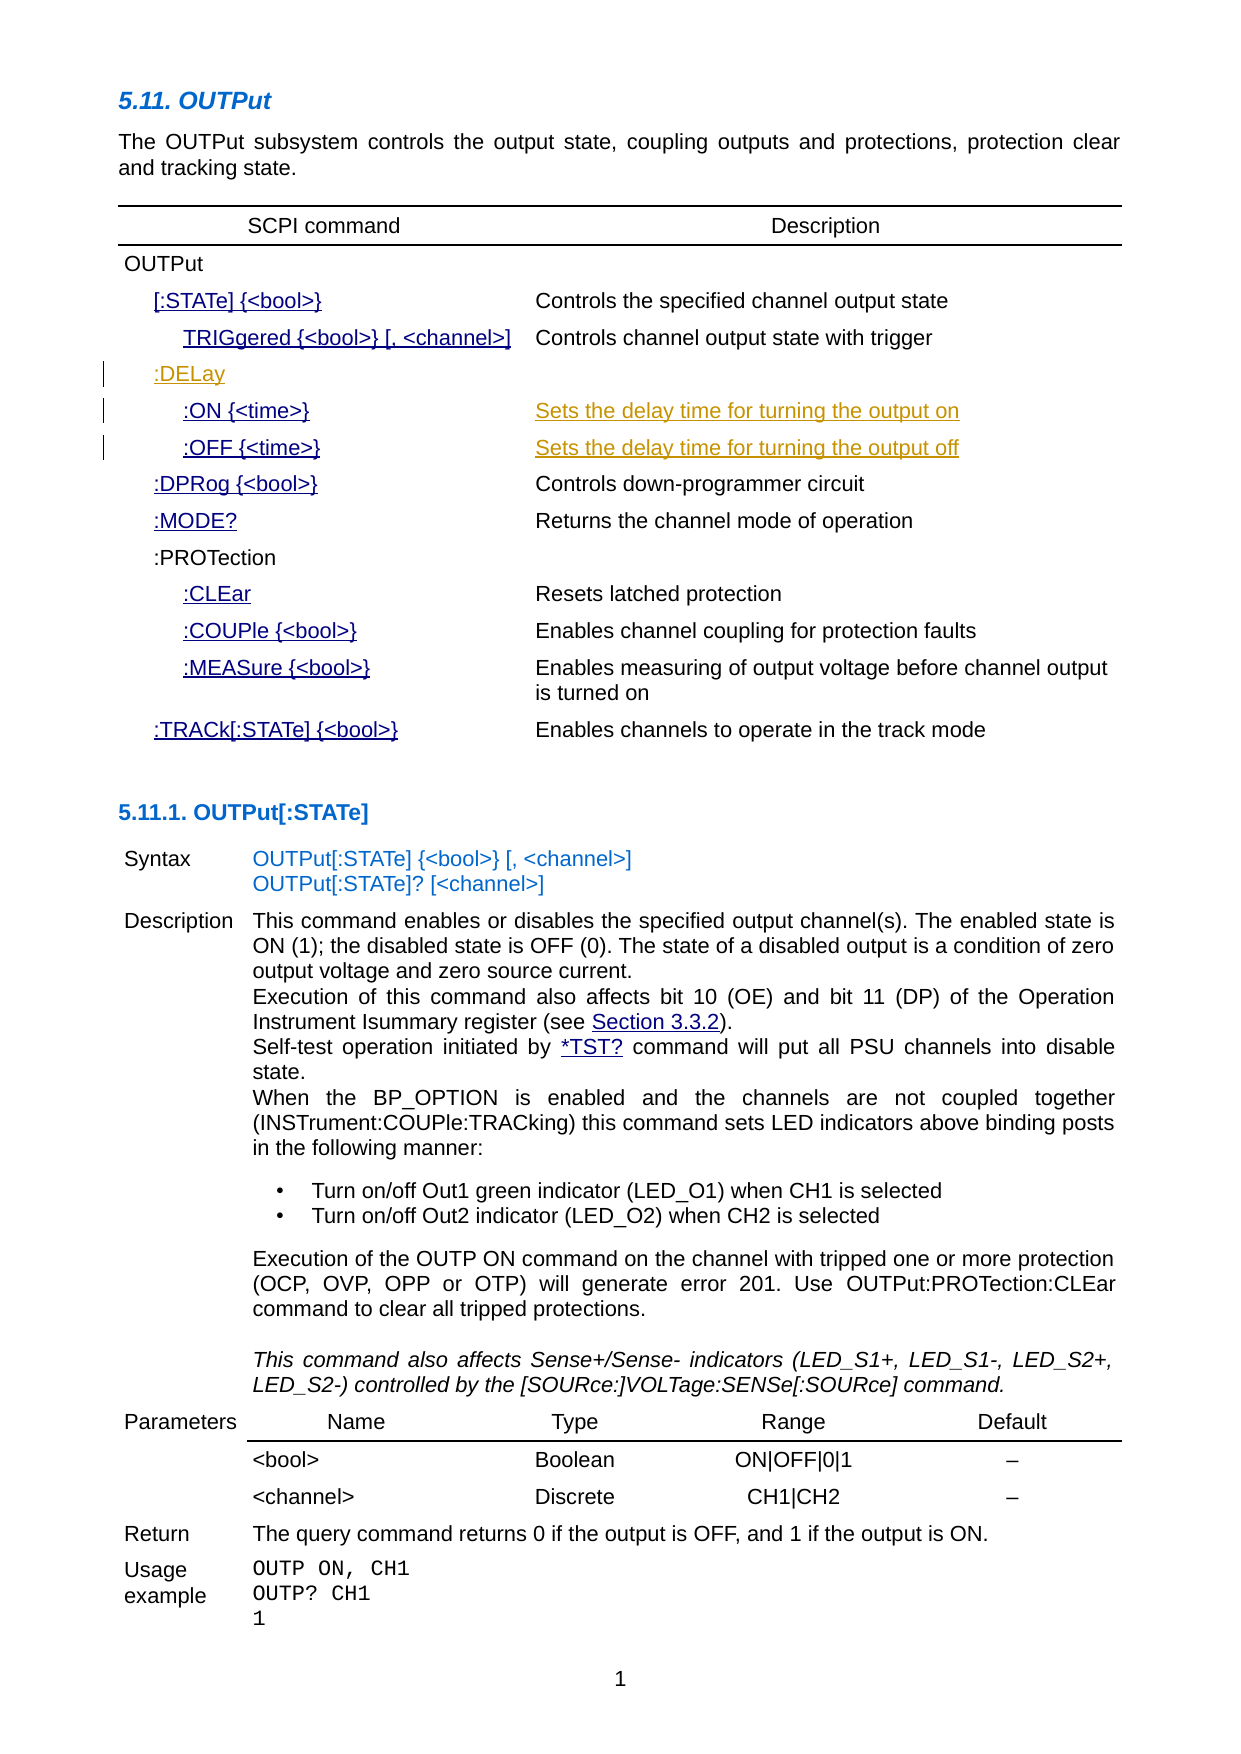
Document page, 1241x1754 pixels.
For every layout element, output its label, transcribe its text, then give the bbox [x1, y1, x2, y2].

subtitle OUTPut [118, 86, 1122, 114]
table_cell :COUPle {<bool>} [118, 612, 529, 649]
table_cell Enables channels to operate in the track mode [530, 711, 1122, 747]
table_cell :TRACk[:STATe] {<bool>} [118, 711, 529, 747]
table_cell [:STATe] {<bool>} [118, 282, 529, 319]
table_cell <bool> [247, 1442, 465, 1478]
table_cell Usage example [118, 1552, 247, 1637]
table_cell :DELay [118, 356, 529, 392]
table_cell Controls down-programmer circuit [530, 466, 1122, 502]
table_cell :OFF {<time>} [118, 429, 529, 466]
table_cell Controls the specified channel output state [530, 282, 1122, 319]
table_header OUTPut[:STATe] {<bool>} [, <channel>] OUTPut[:STATe]? [<channel>] [247, 840, 1122, 902]
table_cell Default [903, 1403, 1122, 1439]
table_cell OUTPut [118, 246, 529, 282]
table_cell :MODE? [118, 502, 529, 539]
table_cell :PROTection [118, 539, 529, 576]
table_cell :ON {<time>} [118, 392, 529, 429]
table_cell Return [118, 1515, 247, 1552]
table_cell This command enables or disables the specified output channel(s). The enabled state is ON (1); the disabled state is OFF (0). The state of a disabled output is a condition of zero output voltage and zero source current. Execution of this command also affects bit 10 (OE) and bit 11 (DP) of the Operation Instrument Isummary register (see Section 3.3.2). Self-test operation initiated by *TST? command will put all PSU channels into disable state. When the BP_OPTION is enabled and the channels are not coupled together (INSTrument:COUPle:TRACking) this command sets LED indicators above binding posts in the following manner: Turn on/off Out1 green indicator (LED_O1) when CH1 is selected Turn on/off Out2 indicator (LED_O2) when CH2 is selected Execution of the OUTP ON command on the channel with tripped one or more protection (OCP, OVP, OPP or OTP) will generate error 201. Use OUTPut:PROTection:CLEar command to clear all tripped protections. This command also affects Sense+/Sense- indicators (LED_S1+, LED_S1-, LED_S2+, LED_S2-) controlled by the [SOURce:]VOLTage:SENSe[:SOURce] command. [247, 902, 1122, 1403]
table_cell [530, 539, 1122, 576]
table_cell :MEASure {<bool>} [118, 649, 529, 711]
table_cell Enables measuring of output voltage before channel output is turned on [530, 649, 1122, 711]
table_cell Range [684, 1403, 903, 1439]
subtitle OUTPut[:STATe] [118, 799, 1122, 826]
table_cell Resets latched protection [530, 576, 1122, 612]
table_cell Description [118, 902, 247, 1403]
table_cell – [903, 1442, 1122, 1478]
table_cell Enables channel coupling for protection faults [530, 612, 1122, 649]
table_cell CH1|CH2 [684, 1478, 903, 1515]
table_cell Boolean [465, 1442, 684, 1478]
table_cell Sets the delay time for turning the output on [530, 392, 1122, 429]
table_cell <channel> [247, 1478, 465, 1515]
table_header SCPI command [118, 207, 529, 243]
table_cell TRIGgered {<bool>} [, <channel>] [118, 319, 529, 356]
table_cell ON|OFF|0|1 [684, 1442, 903, 1478]
table_cell :DPRog {<bool>} [118, 466, 529, 502]
table_cell Parameters [118, 1403, 247, 1515]
table_cell :CLEar [118, 576, 529, 612]
table_cell [530, 246, 1122, 282]
table_cell Sets the delay time for turning the output off [530, 429, 1122, 466]
table_cell The query command returns 0 if the output is OFF, and 1 if the output is ON. [247, 1515, 1122, 1552]
table_cell Controls channel output state with trigger [530, 319, 1122, 356]
table_cell Returns the channel mode of operation [530, 502, 1122, 539]
table_cell Name [247, 1403, 465, 1439]
table_cell – [903, 1478, 1122, 1515]
table_header Syntax [118, 840, 247, 902]
table_cell Discrete [465, 1478, 684, 1515]
table_cell OUTP ON, CH1 OUTP? CH1 1 [247, 1552, 1122, 1637]
table_cell Type [465, 1403, 684, 1439]
text The OUTPut subsystem controls the output state, coupling outputs and protections, protection clear and tracking state. [118, 129, 1122, 179]
table_header Description [530, 207, 1122, 243]
table_cell [530, 356, 1122, 392]
